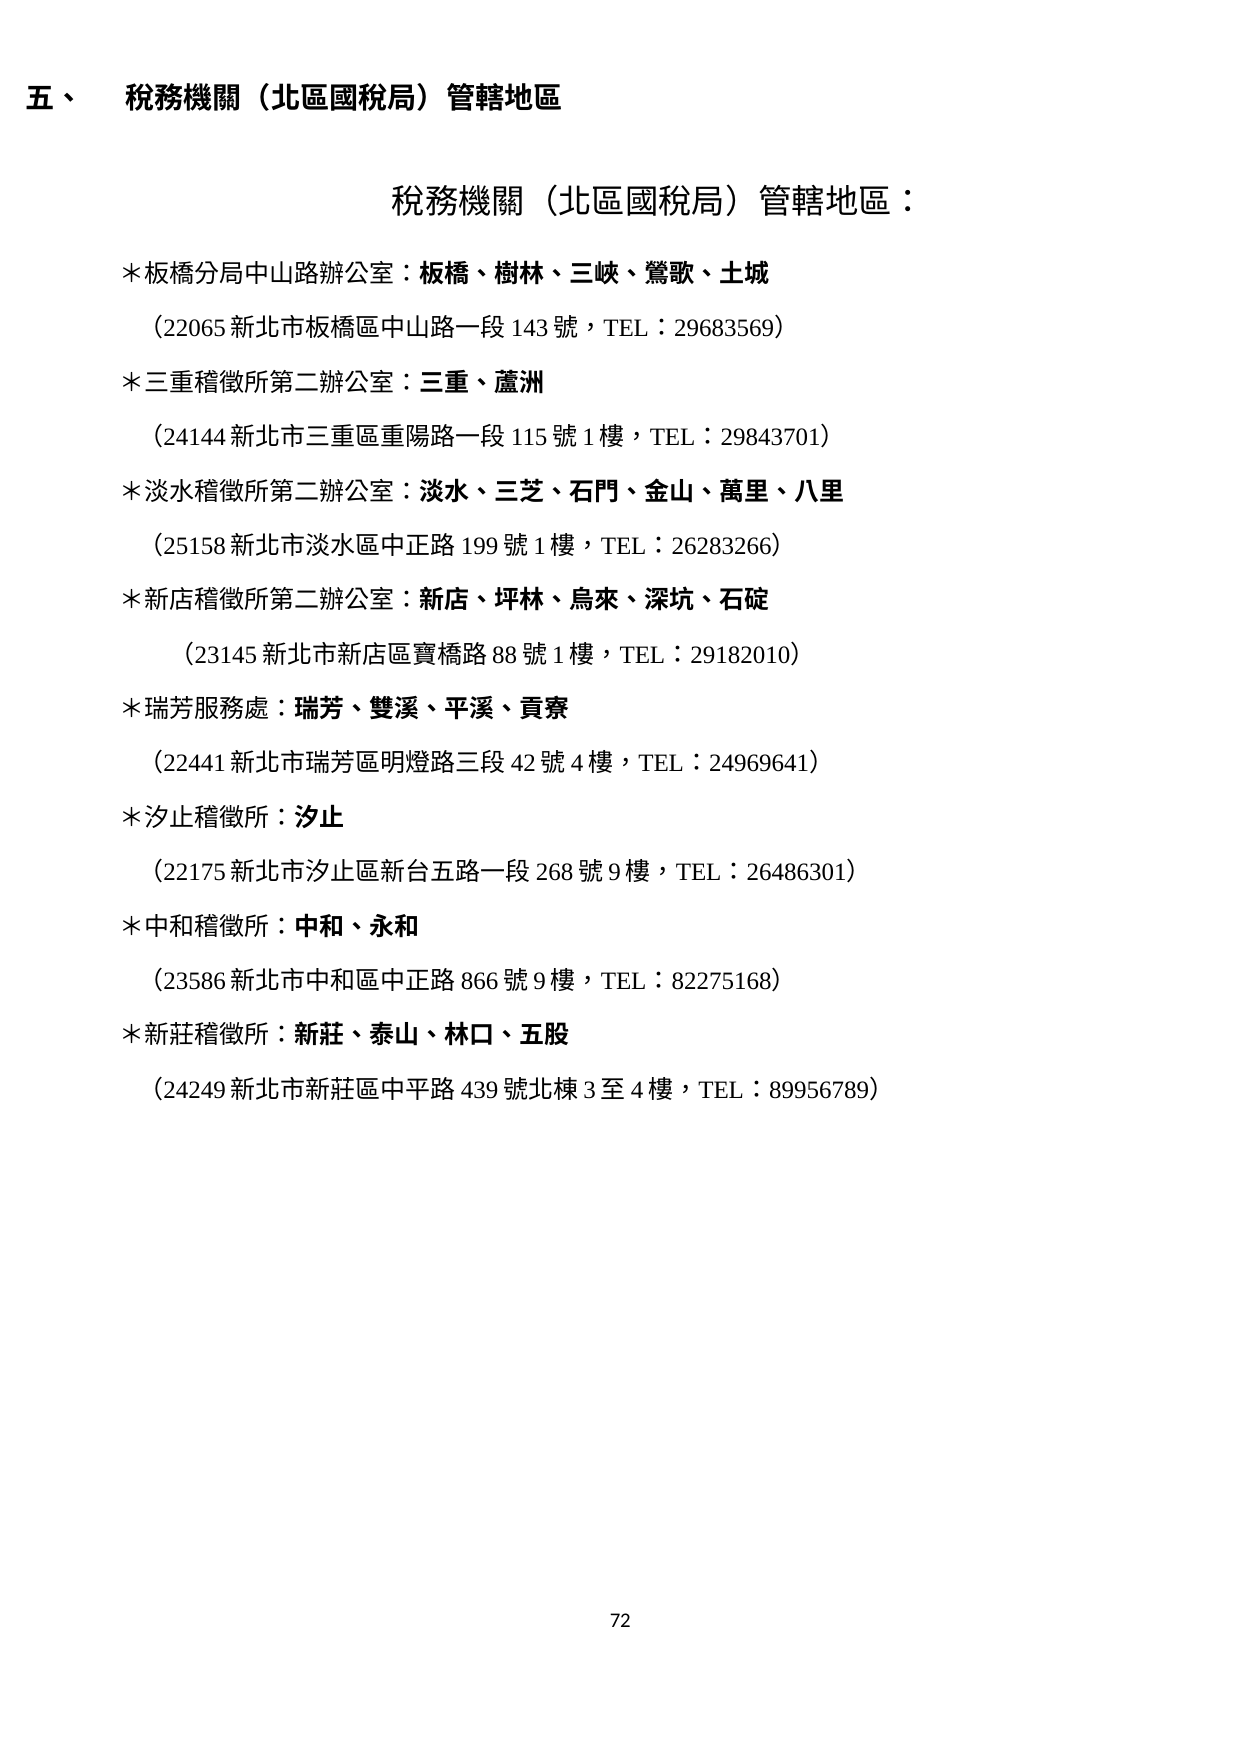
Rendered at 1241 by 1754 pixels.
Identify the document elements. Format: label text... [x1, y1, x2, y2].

text （23145新北市新店區寶橋路88號1樓，TEL：29182010） [119, 634, 1153, 670]
text ＊三重稽徵所第二辦公室：三重、蘆洲 （24144新北市三重區重陽路一段115號1樓，TEL：29843701） [119, 362, 1153, 453]
subtitle 稅務機關（北區國稅局）管轄地區 [25, 75, 1165, 117]
text （23586新北市中和區中正路866號9樓，TEL：82275168） [119, 960, 1153, 997]
text ＊中和稽徵所：中和、永和 [119, 906, 1153, 942]
text ＊淡水稽徵所第二辦公室：淡水、三芝、石門、金山、萬里、八里 （25158新北市淡水區中正路199號1樓，TEL：26283266） [119, 471, 1153, 562]
text ＊汐止稽徵所：汐止 [119, 797, 1153, 833]
text ＊板橋分局中山路辦公室：板橋、樹林、三峽、鶯歌、土城 （22065新北市板橋區中山路一段143號，TEL：29683569） [119, 253, 1153, 344]
text ＊新店稽徵所第二辦公室：新店、坪林、烏來、深坑、石碇 [119, 580, 1153, 616]
text （22175新北市汐止區新台五路一段268號9樓，TEL：26486301） [119, 852, 1153, 888]
text （24249新北市新莊區中平路439號北棟3至4樓，TEL：89956789） [119, 1069, 1153, 1105]
text （22441新北市瑞芳區明燈路三段42號4樓，TEL：24969641） [119, 743, 1153, 779]
text ＊瑞芳服務處：瑞芳、雙溪、平溪、貢寮 [119, 688, 1153, 725]
text ＊新莊稽徵所：新莊、泰山、林口、五股 [119, 1015, 1153, 1051]
text 稅務機關（北區國稅局）管轄地區： [163, 175, 1153, 253]
